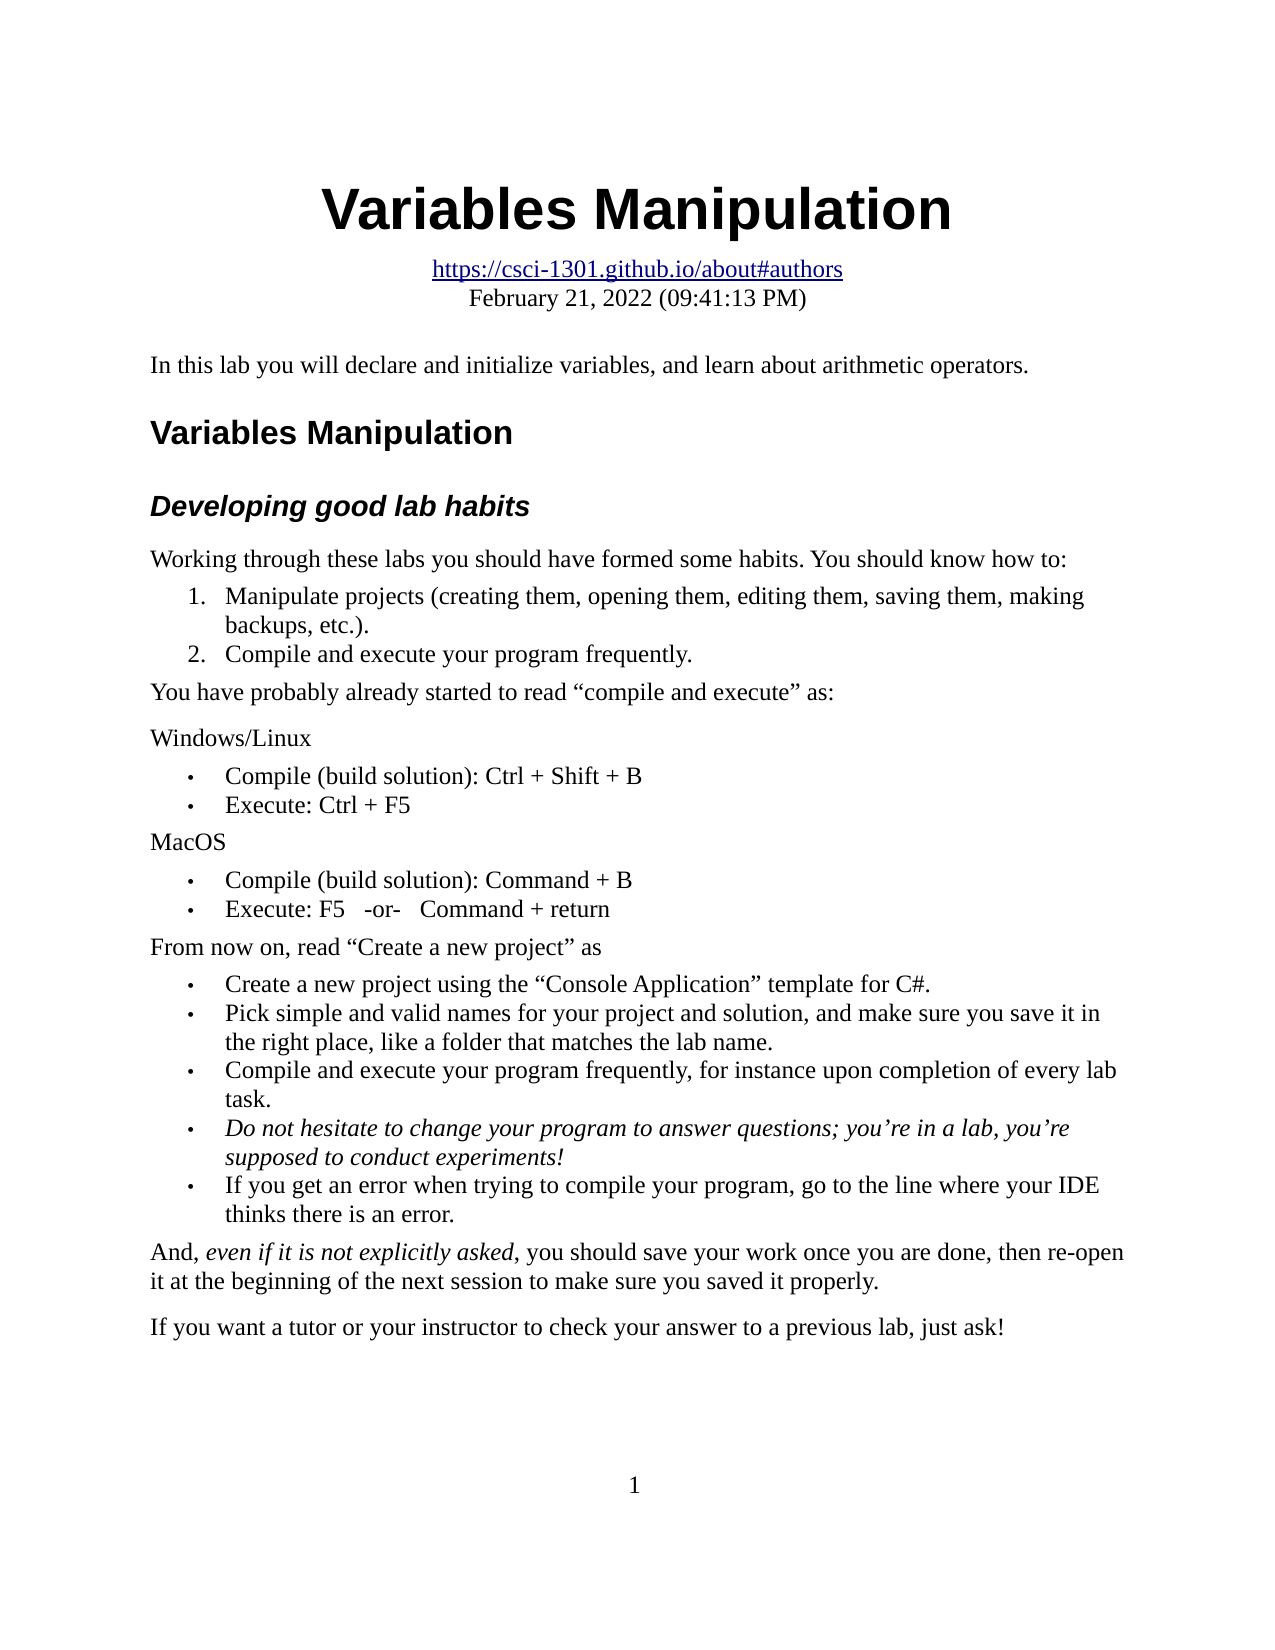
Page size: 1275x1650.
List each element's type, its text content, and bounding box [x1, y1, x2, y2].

text Windows/Linux [150, 723, 1125, 752]
text MacOS [150, 827, 1125, 856]
list Execute: F5 -or- Command + return [187, 894, 1125, 923]
subtitle Developing good lab habits [150, 489, 1125, 522]
text If you want a tutor or your instructor to check your answer to a previous lab, just ask! [150, 1312, 1125, 1341]
text February 21, 2022 (09:41:13 PM) [150, 283, 1125, 312]
list Manipulate projects (creating them, opening them, editing them, saving them, making backups, etc.). [187, 581, 1125, 639]
text Working through these labs you should have formed some habits. You should know how to: [150, 544, 1125, 572]
list Pick simple and valid names for your project and solution, and make sure you save it in the right place, like a folder that matches the lab name. [187, 998, 1125, 1056]
text In this lab you will declare and initialize variables, and learn about arithmetic operators. [150, 350, 1125, 378]
text You have probably already started to read “compile and execute” as: [150, 677, 1125, 705]
subtitle Variables Manipulation [150, 412, 1125, 451]
title Variables Manipulation [150, 175, 1125, 242]
list Compile (build solution): Command + B [187, 865, 1125, 894]
list If you get an error when trying to compile your program, go to the line where your IDE thinks there is an error. [187, 1171, 1125, 1228]
list Compile and execute your program frequently, for instance upon completion of every lab task. [187, 1056, 1125, 1113]
text From now on, read “Create a new project” as [150, 932, 1125, 960]
list Compile and execute your program frequently. [187, 639, 1125, 668]
list Do not hesitate to change your program to answer questions; you’re in a lab, you’re supposed to conduct experiments! [187, 1113, 1125, 1171]
text And, even if it is not explicitly asked, you should save your work once you are done, then re-open it at the beginning of the next session to make sure you saved it properly. [150, 1237, 1125, 1294]
list Create a new project using the “Console Application” template for C#. [187, 969, 1125, 998]
list Execute: Ctrl + F5 [187, 790, 1125, 818]
text https://csci-1301.github.io/about#authors [150, 254, 1125, 283]
list Compile (build solution): Ctrl + Shift + B [187, 761, 1125, 790]
